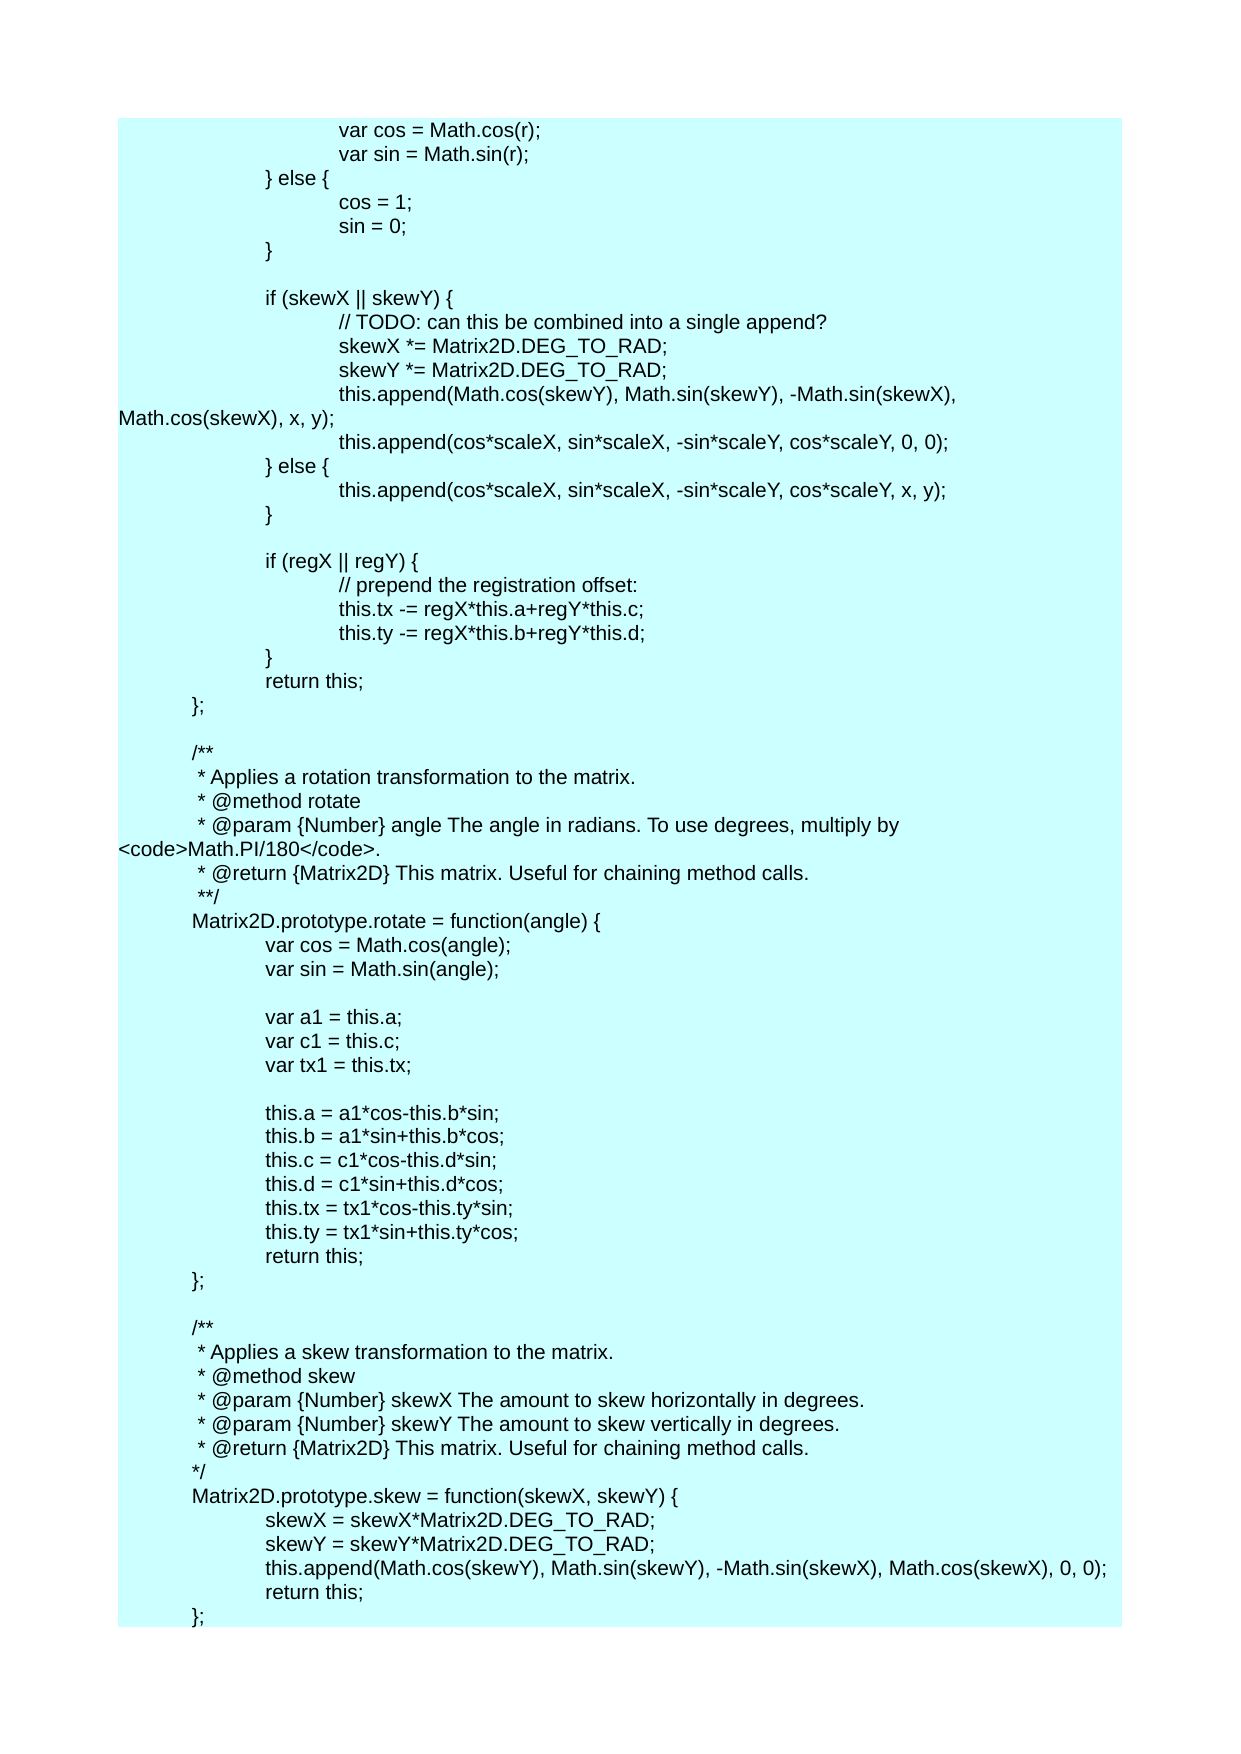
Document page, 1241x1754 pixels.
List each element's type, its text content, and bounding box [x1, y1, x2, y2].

text var cos = Math.cos(r); var sin = Math.sin(r); } else { cos = 1; sin = 0; } if (skewX || skewY) { // TODO: can this be combined into a single append? skewX *= Matrix2D.DEG_TO_RAD; skewY *= Matrix2D.DEG_TO_RAD; this.append(Math.cos(skewY), Math.sin(skewY), -Math.sin(skewX), Math.cos(skewX), x, y); this.append(cos*scaleX, sin*scaleX, -sin*scaleY, cos*scaleY, 0, 0); } else { this.append(cos*scaleX, sin*scaleX, -sin*scaleY, cos*scaleY, x, y); } if (regX || regY) { // prepend the registration offset: this.tx -= regX*this.a+regY*this.c; this.ty -= regX*this.b+regY*this.d; } return this; }; /** * Applies a rotation transformation to the matrix. * @method rotate * @param {Number} angle The angle in radians. To use degrees, multiply by <code>Math.PI/180</code>. * @return {Matrix2D} This matrix. Useful for chaining method calls. **/ Matrix2D.prototype.rotate = function(angle) { var cos = Math.cos(angle); var sin = Math.sin(angle); var a1 = this.a; var c1 = this.c; var tx1 = this.tx; this.a = a1*cos-this.b*sin; this.b = a1*sin+this.b*cos; this.c = c1*cos-this.d*sin; this.d = c1*sin+this.d*cos; this.tx = tx1*cos-this.ty*sin; this.ty = tx1*sin+this.ty*cos; return this; }; /** * Applies a skew transformation to the matrix. * @method skew * @param {Number} skewX The amount to skew horizontally in degrees. * @param {Number} skewY The amount to skew vertically in degrees. * @return {Matrix2D} This matrix. Useful for chaining method calls. */ Matrix2D.prototype.skew = function(skewX, skewY) { skewX = skewX*Matrix2D.DEG_TO_RAD; skewY = skewY*Matrix2D.DEG_TO_RAD; this.append(Math.cos(skewY), Math.sin(skewY), -Math.sin(skewX), Math.cos(skewX), 0, 0); return this; }; [118, 118, 1122, 1627]
